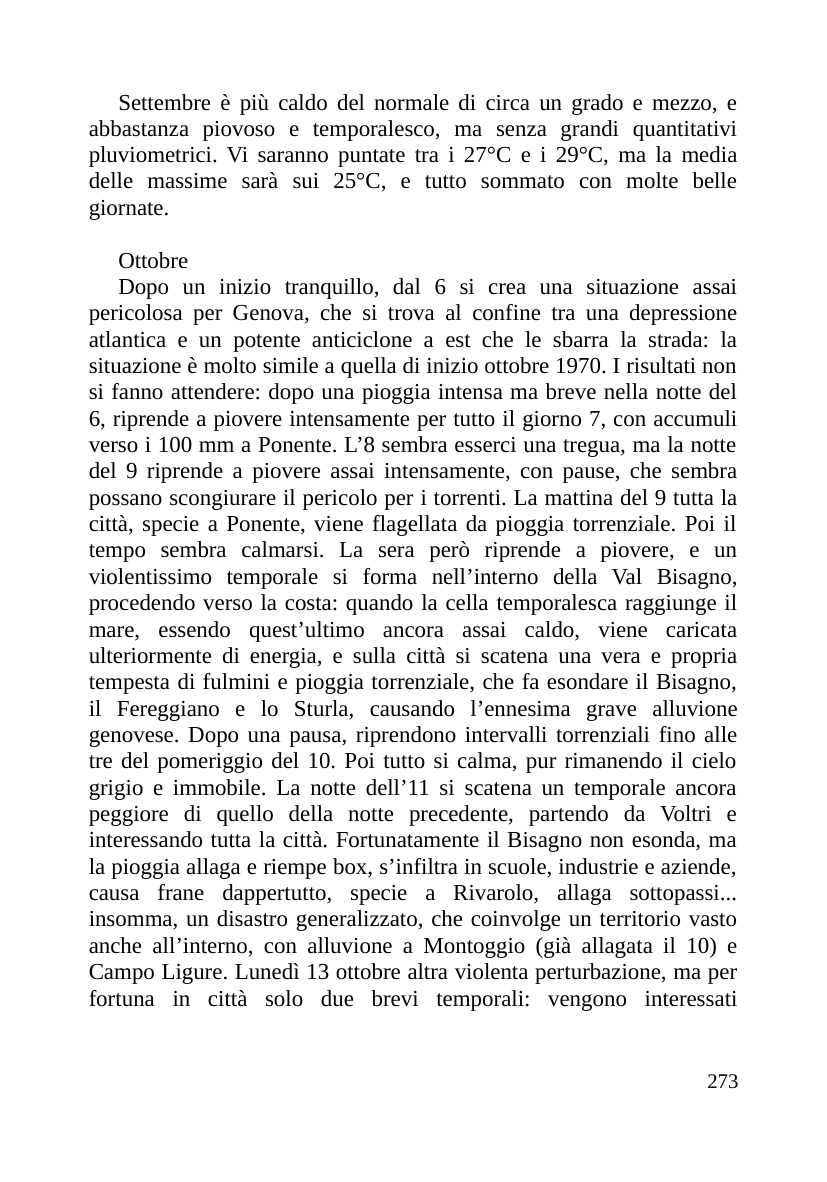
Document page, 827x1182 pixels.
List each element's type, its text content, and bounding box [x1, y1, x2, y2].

text Dopo un inizio tranquillo, dal 6 si crea una situazione assai pericolosa per Genova, che si trova al confine tra una depressione atlantica e un potente anticiclone a est che le sbarra la strada: la situazione è molto simile a quella di inizio ottobre 1970. I risultati non si fanno attendere: dopo una pioggia intensa ma breve nella notte del 6, riprende a piovere intensamente per tutto il giorno 7, con accumuli verso i 100 mm a Ponente. L’8 sembra esserci una tregua, ma la notte del 9 riprende a piovere assai intensamente, con pause, che sembra possano scongiurare il pericolo per i torrenti. La mattina del 9 tutta la città, specie a Ponente, viene flagellata da pioggia torrenziale. Poi il tempo sembra calmarsi. La sera però riprende a piovere, e un violentissimo temporale si forma nell’interno della Val Bisagno, procedendo verso la costa: quando la cella temporalesca raggiunge il mare, essendo quest’ultimo ancora assai caldo, viene caricata ulteriormente di energia, e sulla città si scatena una vera e propria tempesta di fulmini e pioggia torrenziale, che fa esondare il Bisagno, il Fereggiano e lo Sturla, causando l’ennesima grave alluvione genovese. Dopo una pausa, riprendono intervalli torrenziali fino alle tre del pomeriggio del 10. Poi tutto si calma, pur rimanendo il cielo grigio e immobile. La notte dell’11 si scatena un temporale ancora peggiore di quello della notte precedente, partendo da Voltri e interessando tutta la città. Fortunatamente il Bisagno non esonda, ma la pioggia allaga e riempe box, s’infiltra in scuole, industrie e aziende, causa frane dappertutto, specie a Rivarolo, allaga sottopassi... insomma, un disastro generalizzato, che coinvolge un territorio vasto anche all’interno, con alluvione a Montoggio (già allagata il 10) e Campo Ligure. Lunedì 13 ottobre altra violenta perturbazione, ma per fortuna in città solo due brevi temporali: vengono interessati [88, 273, 738, 1011]
text Ottobre [88, 247, 738, 273]
text Settembre è più caldo del normale di circa un grado e mezzo, e abbastanza piovoso e temporalesco, ma senza grandi quantitativi pluviometrici. Vi saranno puntate tra i 27°C e i 29°C, ma la media delle massime sarà sui 25°C, e tutto sommato con molte belle giornate. [88, 88, 738, 220]
